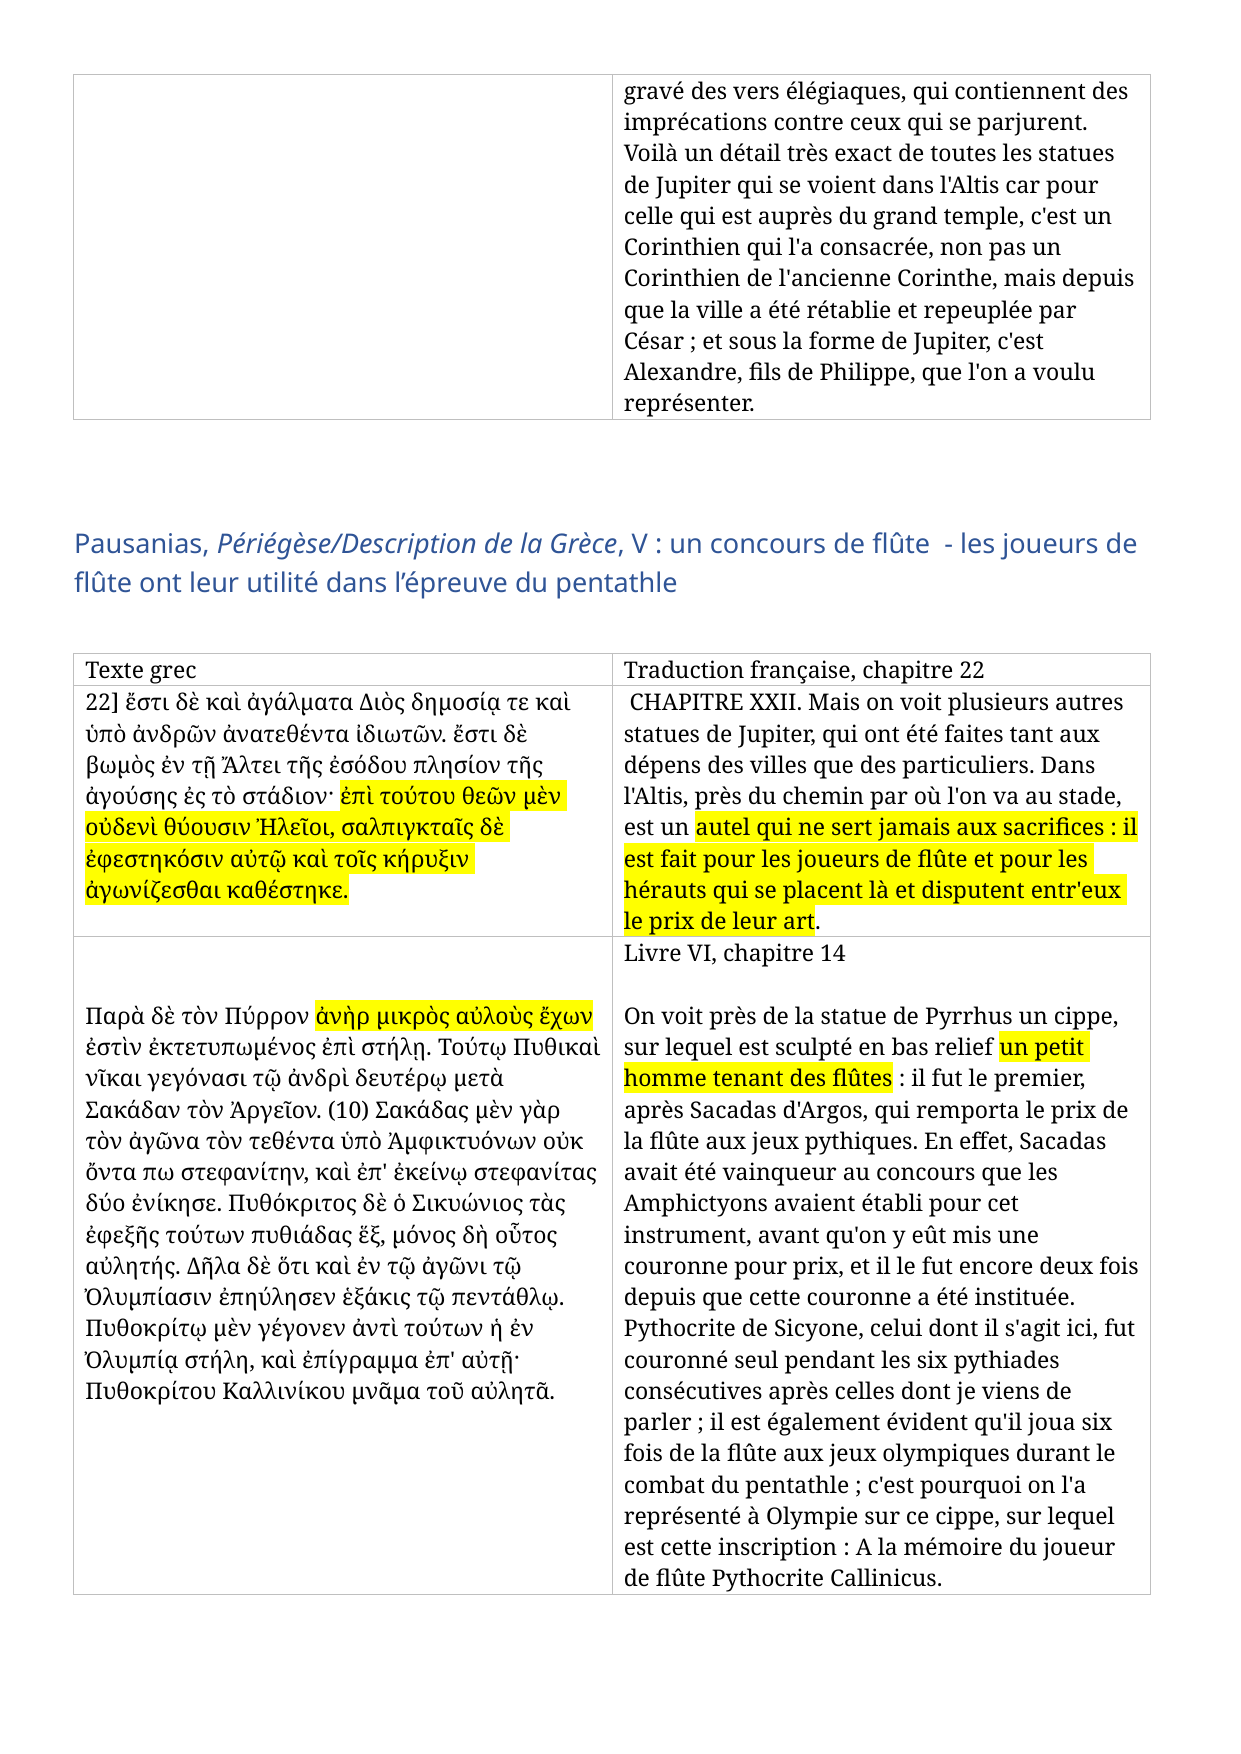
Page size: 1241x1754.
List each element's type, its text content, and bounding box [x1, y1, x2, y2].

subtitle Pausanias, Périégèse/Description de la Grèce, V : un concours de flûte - les joueurs de flûte ont leur utilité dans l’épreuve du pentathle [74, 524, 1152, 600]
table_header Texte grec [74, 654, 612, 685]
table_cell Παρὰ δὲ τὸν Πύρρον ἀνὴρ μικρὸς αὐλοὺς ἔχων ἐστὶν ἐκτετυπωμένος ἐπὶ στήλῃ. Τούτῳ Πυθικαὶ νῖκαι γεγόνασι τῷ ἀνδρὶ δευτέρῳ μετὰ Σακάδαν τὸν Ἀργεῖον. (10) Σακάδας μὲν γὰρ τὸν ἀγῶνα τὸν τεθέντα ὑπὸ Ἀμφικτυόνων οὐκ ὄντα πω στεφανίτην, καὶ ἐπ' ἐκείνῳ στεφανίτας δύο ἐνίκησε. Πυθόκριτος δὲ ὁ Σικυώνιος τὰς ἐφεξῆς τούτων πυθιάδας ἕξ, μόνος δὴ οὗτος αὐλητής. Δῆλα δὲ ὅτι καὶ ἐν τῷ ἀγῶνι τῷ Ὀλυμπίασιν ἐπηύλησεν ἑξάκις τῷ πεντάθλῳ. Πυθοκρίτῳ μὲν γέγονεν ἀντὶ τούτων ἡ ἐν Ὀλυμπίᾳ στήλη, καὶ ἐπίγραμμα ἐπ' αὐτῇ· Πυθοκρίτου Καλλινίκου μνᾶμα τοῦ αὐλητᾶ. [74, 937, 612, 1593]
table_cell CHAPITRE XXII. Mais on voit plusieurs autres statues de Jupiter, qui ont été faites tant aux dépens des villes que des particuliers. Dans l'Altis, près du chemin par où l'on va au stade, est un autel qui ne sert jamais aux sacrifices : il est fait pour les joueurs de flûte et pour les hérauts qui se placent là et disputent entr'eux le prix de leur art. [613, 686, 1150, 936]
table_cell [74, 75, 612, 419]
table_header Traduction française, chapitre 22 [613, 654, 1150, 685]
table_cell Livre VI, chapitre 14 On voit près de la statue de Pyrrhus un cippe, sur lequel est sculpté en bas relief un petit homme tenant des flûtes : il fut le premier, après Sacadas d'Argos, qui remporta le prix de la flûte aux jeux pythiques. En effet, Sacadas avait été vainqueur au concours que les Amphictyons avaient établi pour cet instrument, avant qu'on y eût mis une couronne pour prix, et il le fut encore deux fois depuis que cette couronne a été instituée. Pythocrite de Sicyone, celui dont il s'agit ici, fut couronné seul pendant les six pythiades consécutives après celles dont je viens de parler ; il est également évident qu'il joua six fois de la flûte aux jeux olympiques durant le combat du pentathle ; c'est pourquoi on l'a représenté à Olympie sur ce cippe, sur lequel est cette inscription : A la mémoire du joueur de flûte Pythocrite Callinicus. [613, 937, 1150, 1593]
table_cell gravé des vers élégiaques, qui contiennent des imprécations contre ceux qui se parjurent. Voilà un détail très exact de toutes les statues de Jupiter qui se voient dans l'Altis car pour celle qui est auprès du grand temple, c'est un Corinthien qui l'a consacrée, non pas un Corinthien de l'ancienne Corinthe, mais depuis que la ville a été rétablie et repeuplée par César ; et sous la forme de Jupiter, c'est Alexandre, fils de Philippe, que l'on a voulu représenter. [613, 75, 1150, 419]
table_cell 22] ἔστι δὲ καὶ ἀγάλματα Διὸς δημοσίᾳ τε καὶ ὑπὸ ἀνδρῶν ἀνατεθέντα ἰδιωτῶν. ἔστι δὲ βωμὸς ἐν τῇ Ἄλτει τῆς ἐσόδου πλησίον τῆς ἀγούσης ἐς τὸ στάδιον· ἐπὶ τούτου θεῶν μὲν οὐδενὶ θύουσιν Ἠλεῖοι, σαλπιγκταῖς δὲ ἐφεστηκόσιν αὐτῷ καὶ τοῖς κήρυξιν ἀγωνίζεσθαι καθέστηκε. [74, 686, 612, 936]
